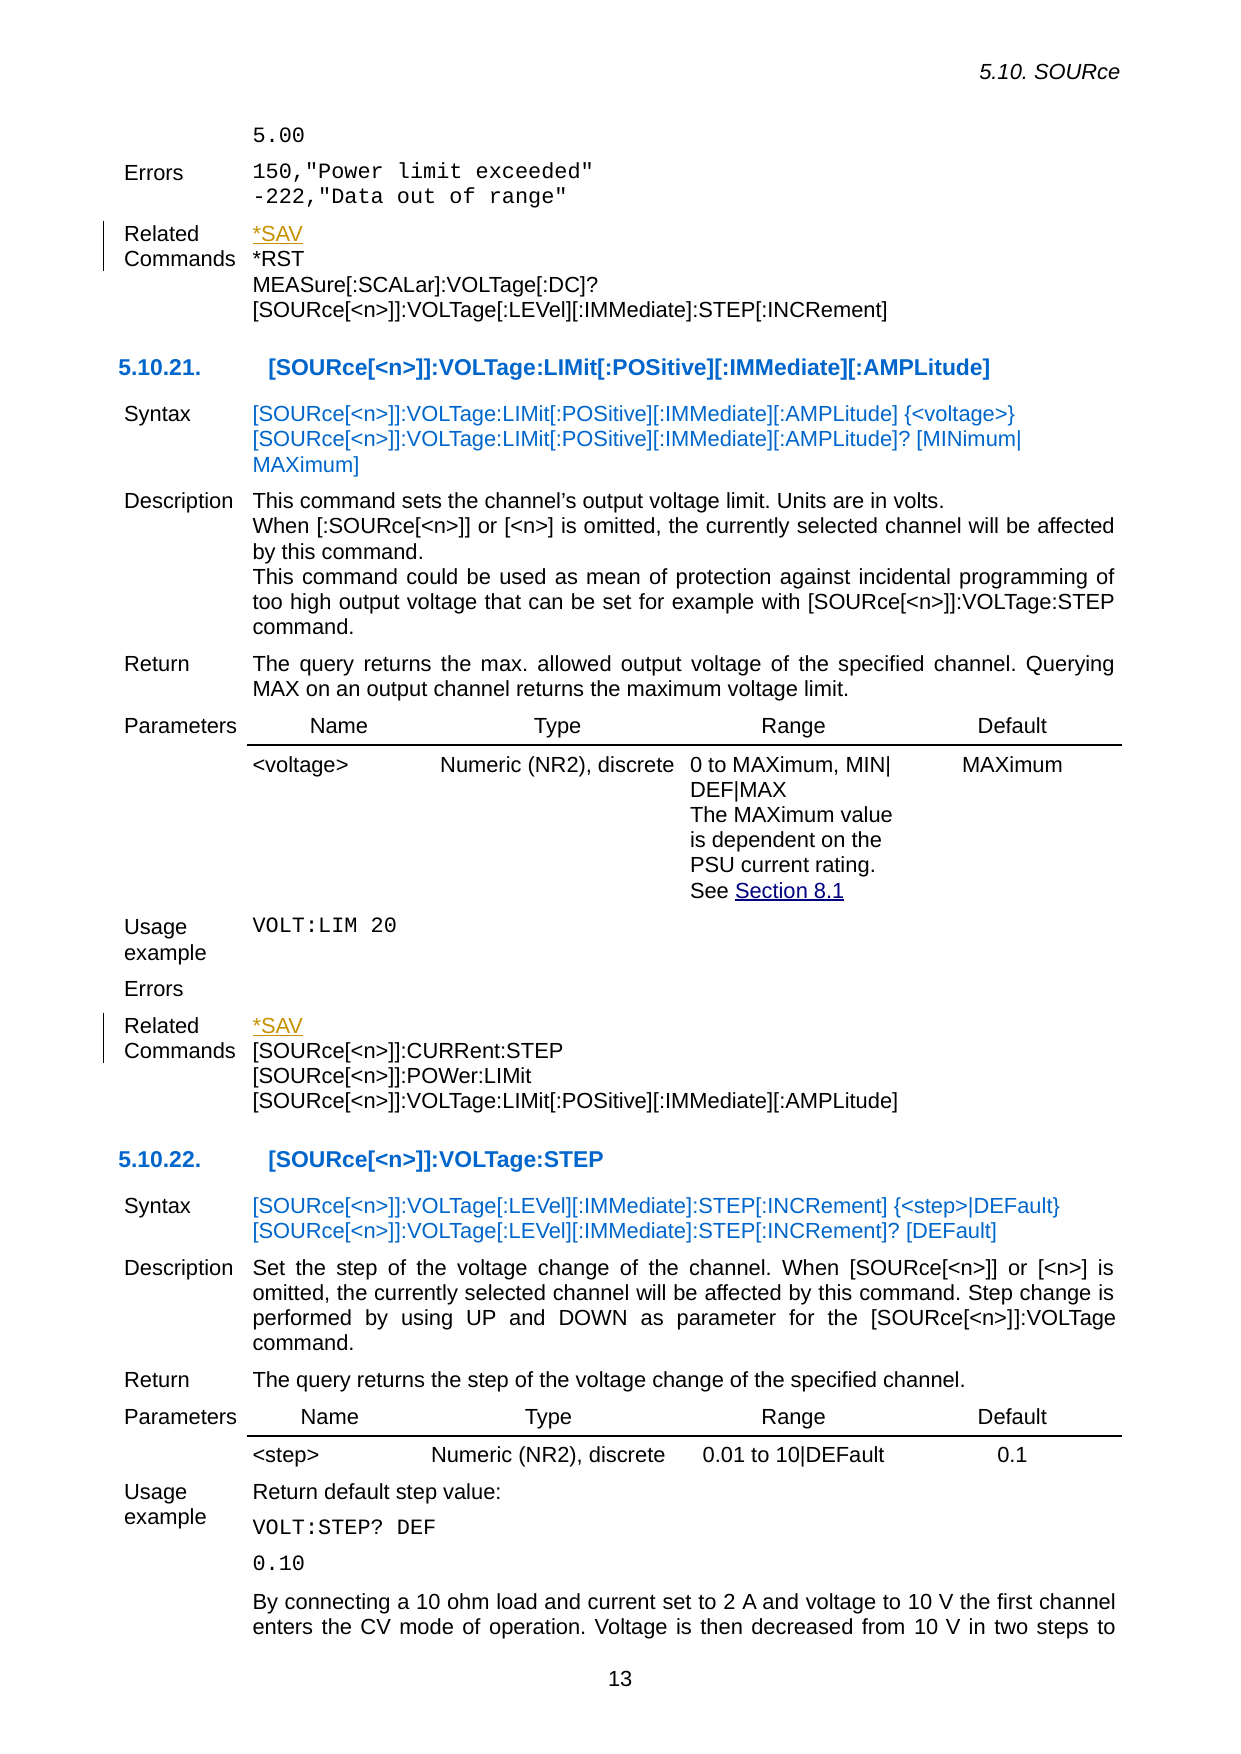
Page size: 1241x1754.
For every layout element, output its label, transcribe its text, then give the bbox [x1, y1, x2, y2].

table_cell Type [431, 707, 684, 744]
table_cell Description [118, 1249, 247, 1361]
table_header [SOURce[<n>]]:VOLTage[:LEVel][:IMMediate]:STEP[:INCRement] {<step>|DEFault} [SOURce[<n>]]:VOLTage[:LEVel][:IMMediate]:STEP[:INCRement]? [DEFault] [247, 1187, 1122, 1249]
table_cell *SAV *RST MEASure[:SCALar]:VOLTage[:DC]? [SOURce[<n>]]:VOLTage[:LEVel][:IMMediate]:STEP[:INCRement] [247, 215, 1122, 328]
table_cell Usage example [118, 1473, 247, 1645]
table_cell Usage example [118, 909, 247, 970]
table_cell Description [118, 483, 247, 645]
table_cell [247, 970, 1122, 1007]
table_cell Related Commands [118, 215, 247, 328]
table_cell Name [247, 707, 431, 744]
table_cell Return [118, 645, 247, 707]
table_cell MAXimum [903, 746, 1122, 908]
table_cell Numeric (NR2), discrete [431, 746, 684, 908]
table_cell The query returns the max. allowed output voltage of the specified channel. Querying MAX on an output channel returns the maximum voltage limit. [247, 645, 1122, 707]
table_cell VOLT:LIM 20 [247, 909, 1122, 970]
table_cell [118, 106, 247, 154]
table_cell Parameters [118, 707, 247, 908]
table_cell Default [903, 707, 1122, 744]
table_cell Related Commands [118, 1007, 247, 1119]
table_cell Return default step value: VOLT:STEP? DEF 0.10 By connecting a 10 ohm load and current set to 2 A and voltage to 10 V the first channel enters the CV mode of operation. Voltage is then decreased from 10 V in two steps to [247, 1473, 1122, 1645]
table_cell 0.1 [903, 1437, 1122, 1473]
table_cell This command sets the channel’s output voltage limit. Units are in volts. When [:SOURce[<n>]] or [<n>] is omitted, the currently selected channel will be affected by this command. This command could be used as mean of protection against incidental programming of too high output voltage that can be set for example with [SOURce[<n>]]:VOLTage:STEP command. [247, 483, 1122, 645]
table_cell <voltage> [247, 746, 431, 908]
table_cell Numeric (NR2), discrete [412, 1437, 684, 1473]
table_header Syntax [118, 395, 247, 482]
table_cell <step> [247, 1437, 412, 1473]
subtitle [SOURce[<n>]]:VOLTage:STEP [118, 1146, 1122, 1172]
table_cell 5.00 [247, 106, 1122, 154]
table_cell The query returns the step of the voltage change of the specified channel. [247, 1361, 1122, 1398]
subtitle [SOURce[<n>]]:VOLTage:LIMit[:POSitive][:IMMediate][:AMPLitude] [118, 354, 1122, 381]
table_cell Type [412, 1398, 684, 1434]
table_cell Set the step of the voltage change of the channel. When [SOURce[<n>]] or [<n>] is omitted, the currently selected channel will be affected by this command. Step change is performed by using UP and DOWN as parameter for the [SOURce[<n>]]:VOLTage command. [247, 1249, 1122, 1361]
table_cell Parameters [118, 1398, 247, 1473]
table_cell Errors [118, 154, 247, 215]
table_cell Errors [118, 970, 247, 1007]
table_cell Default [903, 1398, 1122, 1434]
table_cell Range [684, 707, 903, 744]
table_cell 0.01 to 10|DEFault [684, 1437, 903, 1473]
table_cell Range [684, 1398, 903, 1434]
table_header [SOURce[<n>]]:VOLTage:LIMit[:POSitive][:IMMediate][:AMPLitude] {<voltage>} [SOURce[<n>]]:VOLTage:LIMit[:POSitive][:IMMediate][:AMPLitude]? [MINimum|MAXimum] [247, 395, 1122, 482]
table_cell 150,"Power limit exceeded" -222,"Data out of range" [247, 154, 1122, 215]
table_cell Return [118, 1361, 247, 1398]
table_cell *SAV [SOURce[<n>]]:CURRent:STEP [SOURce[<n>]]:POWer:LIMit [SOURce[<n>]]:VOLTage:LIMit[:POSitive][:IMMediate][:AMPLitude] [247, 1007, 1122, 1119]
table_cell 0 to MAXimum, MIN|DEF|MAX The MAXimum value is dependent on the PSU current rating. See Section 8.1 [684, 746, 903, 908]
table_header Syntax [118, 1187, 247, 1249]
table_cell Name [247, 1398, 412, 1434]
